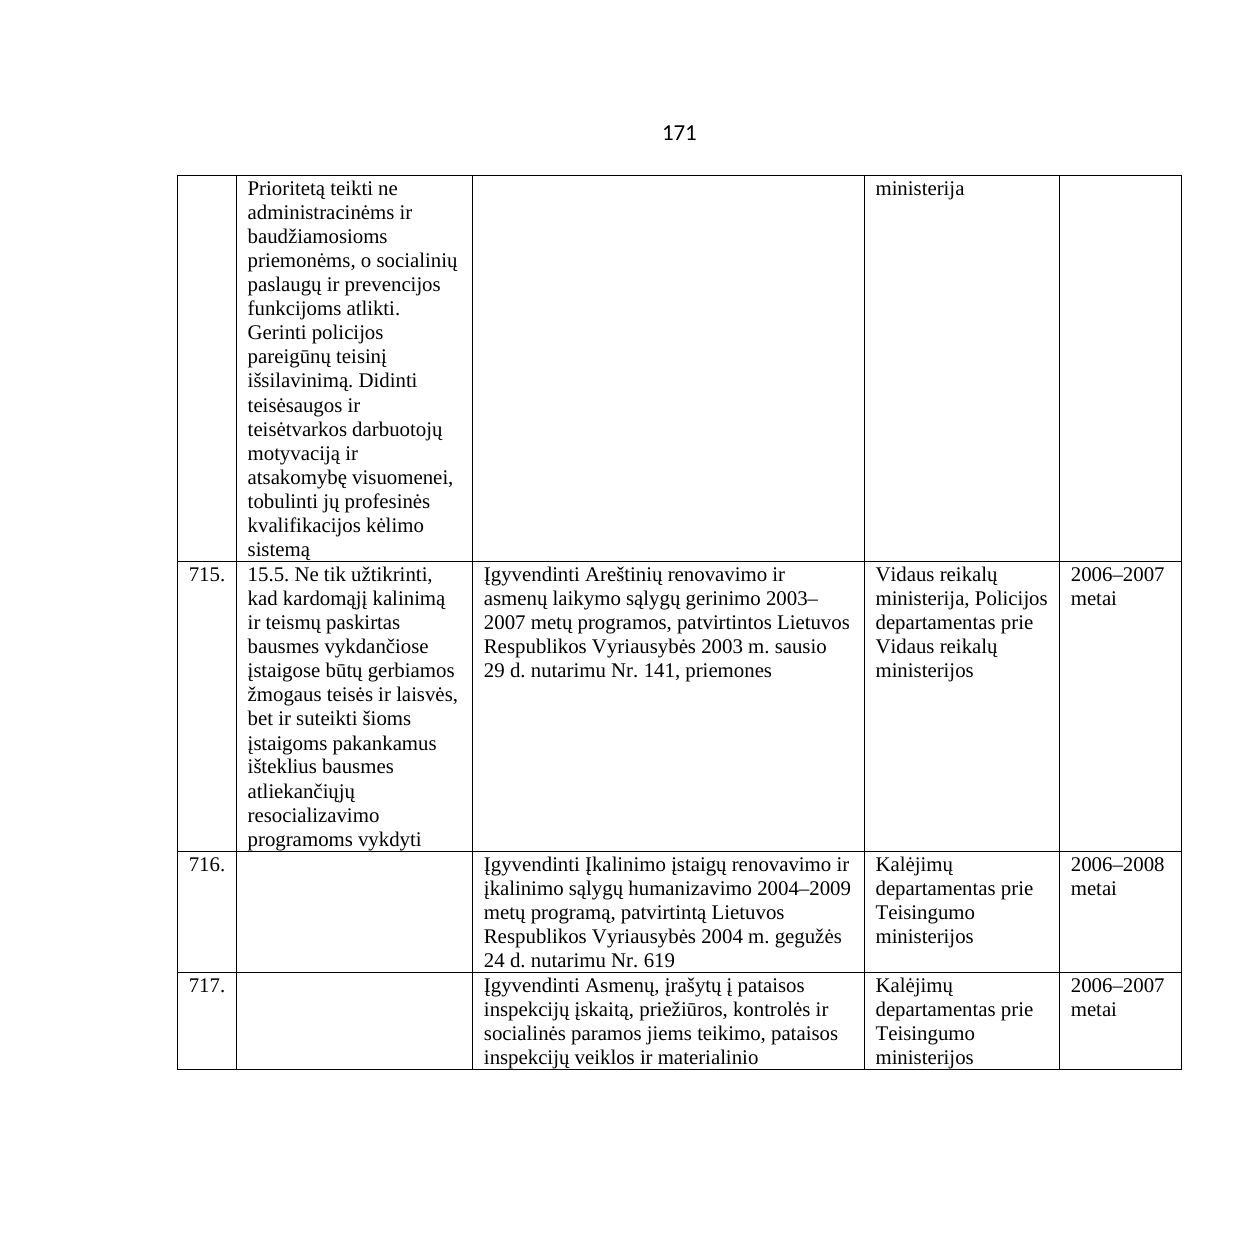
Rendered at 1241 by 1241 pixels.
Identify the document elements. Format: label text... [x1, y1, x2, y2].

table_cell [178, 176, 236, 561]
table_cell 2006–2008 metai [1060, 852, 1181, 972]
table_cell [1060, 176, 1181, 561]
table_cell Įgyvendinti Įkalinimo įstaigų renovavimo ir įkalinimo sąlygų humanizavimo 2004–2009 metų programą, patvirtintą Lietuvos Respublikos Vyriausybės 2004 m. gegužės 24 d. nutarimu Nr. 619 [473, 852, 864, 972]
table_cell Vidaus reikalų ministerija, Policijos departamentas prie Vidaus reikalų ministerijos [865, 562, 1059, 851]
table_cell 717. [178, 973, 236, 1069]
table_cell ministerija [865, 176, 1059, 561]
table_cell [237, 973, 472, 1069]
table_cell Kalėjimų departamentas prie Teisingumo ministerijos [865, 852, 1059, 972]
table_cell Įgyvendinti Areštinių renovavimo ir asmenų laikymo sąlygų gerinimo 2003–2007 metų programos, patvirtintos Lietuvos Respublikos Vyriausybės 2003 m. sausio 29 d. nutarimu Nr. 141, priemones [473, 562, 864, 851]
table_cell [237, 852, 472, 972]
table_cell 2006–2007 metai [1060, 973, 1181, 1069]
table_cell Įgyvendinti Asmenų, įrašytų į pataisos inspekcijų įskaitą, priežiūros, kontrolės ir socialinės paramos jiems teikimo, pataisos inspekcijų veiklos ir materialinio [473, 973, 864, 1069]
table_cell Prioritetą teikti ne administracinėms ir baudžiamosioms priemonėms, o socialinių paslaugų ir prevencijos funkcijoms atlikti. Gerinti policijos pareigūnų teisinį išsilavinimą. Didinti teisėsaugos ir teisėtvarkos darbuotojų motyvaciją ir atsakomybę visuomenei, tobulinti jų profesinės kvalifikacijos kėlimo sistemą [237, 176, 472, 561]
table_cell 715. [178, 562, 236, 851]
table_cell [473, 176, 864, 561]
table_cell 716. [178, 852, 236, 972]
table_cell 15.5. Ne tik užtikrinti, kad kardomąjį kalinimą ir teismų paskirtas bausmes vykdančiose įstaigose būtų gerbiamos žmogaus teisės ir laisvės, bet ir suteikti šioms įstaigoms pakankamus išteklius bausmes atliekančiųjų resocializavimo programoms vykdyti [237, 562, 472, 851]
table_cell Kalėjimų departamentas prie Teisingumo ministerijos [865, 973, 1059, 1069]
table_cell 2006–2007 metai [1060, 562, 1181, 851]
